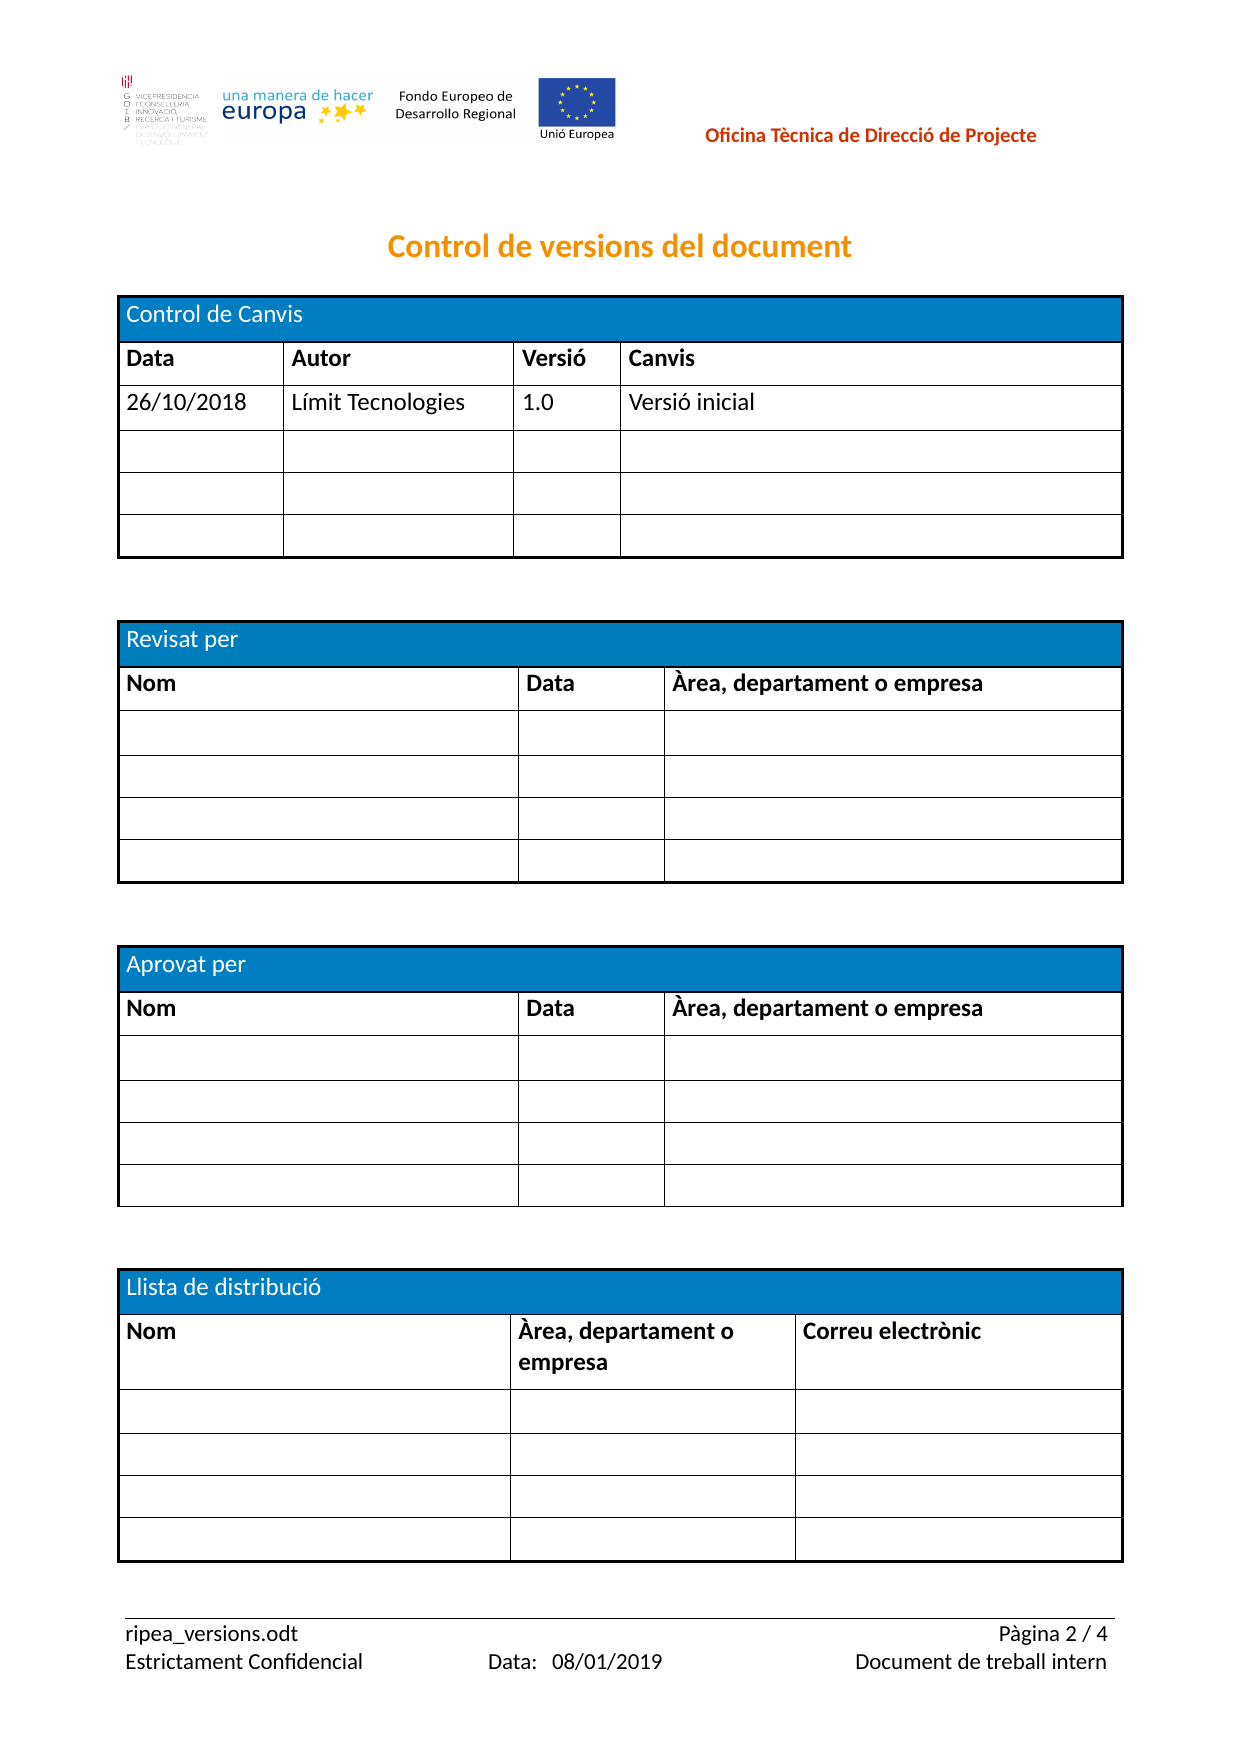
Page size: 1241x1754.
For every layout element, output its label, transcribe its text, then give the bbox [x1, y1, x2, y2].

table_cell 1.0 [514, 386, 620, 429]
table_cell [120, 798, 518, 839]
table_cell [120, 1476, 510, 1517]
table_cell [511, 1390, 795, 1433]
table_cell [519, 1165, 664, 1206]
table_cell [665, 756, 1121, 797]
table_cell Canvis [621, 343, 1121, 385]
table_cell [120, 473, 283, 514]
picture [219, 73, 621, 147]
table_cell [511, 1476, 795, 1517]
table_cell [621, 515, 1121, 556]
table_cell [120, 1036, 518, 1079]
table_header Revisat per [120, 623, 1121, 666]
table_cell [284, 431, 513, 472]
table_cell [665, 711, 1121, 754]
table_cell Nom [120, 993, 518, 1035]
table_cell [120, 840, 518, 881]
table_cell [519, 1123, 664, 1164]
table_cell [519, 1081, 664, 1122]
table_cell [120, 1434, 510, 1475]
table_cell [519, 711, 664, 754]
table_cell [120, 711, 518, 754]
table_cell Correu electrònic [796, 1315, 1121, 1389]
table_cell Data [519, 993, 664, 1035]
table_cell [796, 1518, 1121, 1559]
table_cell [796, 1434, 1121, 1475]
table_cell Nom [120, 668, 518, 710]
table_cell [621, 431, 1121, 472]
table_cell Versió [514, 343, 620, 385]
picture [118, 73, 213, 147]
table_cell [514, 473, 620, 514]
table_cell Límit Tecnologies [284, 386, 513, 429]
table_cell [120, 756, 518, 797]
table_cell [284, 515, 513, 556]
table_cell Data [120, 343, 283, 385]
table_cell [796, 1476, 1121, 1517]
table_cell [514, 515, 620, 556]
table_cell [796, 1390, 1121, 1433]
table_cell [120, 1518, 510, 1559]
table_cell [120, 515, 283, 556]
table_cell 26/10/2018 [120, 386, 283, 429]
table_cell [519, 756, 664, 797]
table_header Control de Canvis [120, 298, 1121, 341]
table_cell Àrea, departament o empresa [511, 1315, 795, 1389]
table_cell [120, 431, 283, 472]
table_cell Autor [284, 343, 513, 385]
table_cell [665, 1123, 1121, 1164]
table_cell [120, 1081, 518, 1122]
table_cell [665, 840, 1121, 881]
table_cell [665, 1081, 1121, 1122]
table_cell [665, 798, 1121, 839]
table_cell [665, 1036, 1121, 1079]
table_cell [284, 473, 513, 514]
table_cell Nom [120, 1315, 510, 1389]
subtitle Control de versions del document [118, 225, 1122, 266]
table_cell [519, 798, 664, 839]
table_header Aprovat per [120, 948, 1121, 991]
table_cell [120, 1165, 518, 1206]
table_cell [621, 473, 1121, 514]
table_cell [519, 1036, 664, 1079]
table_cell Àrea, departament o empresa [665, 993, 1121, 1035]
table_cell [511, 1518, 795, 1559]
table_cell Data [519, 668, 664, 710]
table_cell [514, 431, 620, 472]
table_cell [120, 1390, 510, 1433]
table_header Llista de distribució [120, 1271, 1121, 1314]
table_cell Àrea, departament o empresa [665, 668, 1121, 710]
table_cell [511, 1434, 795, 1475]
table_cell [519, 840, 664, 881]
table_cell [665, 1165, 1121, 1206]
table_cell Versió inicial [621, 386, 1121, 429]
table_cell [120, 1123, 518, 1164]
